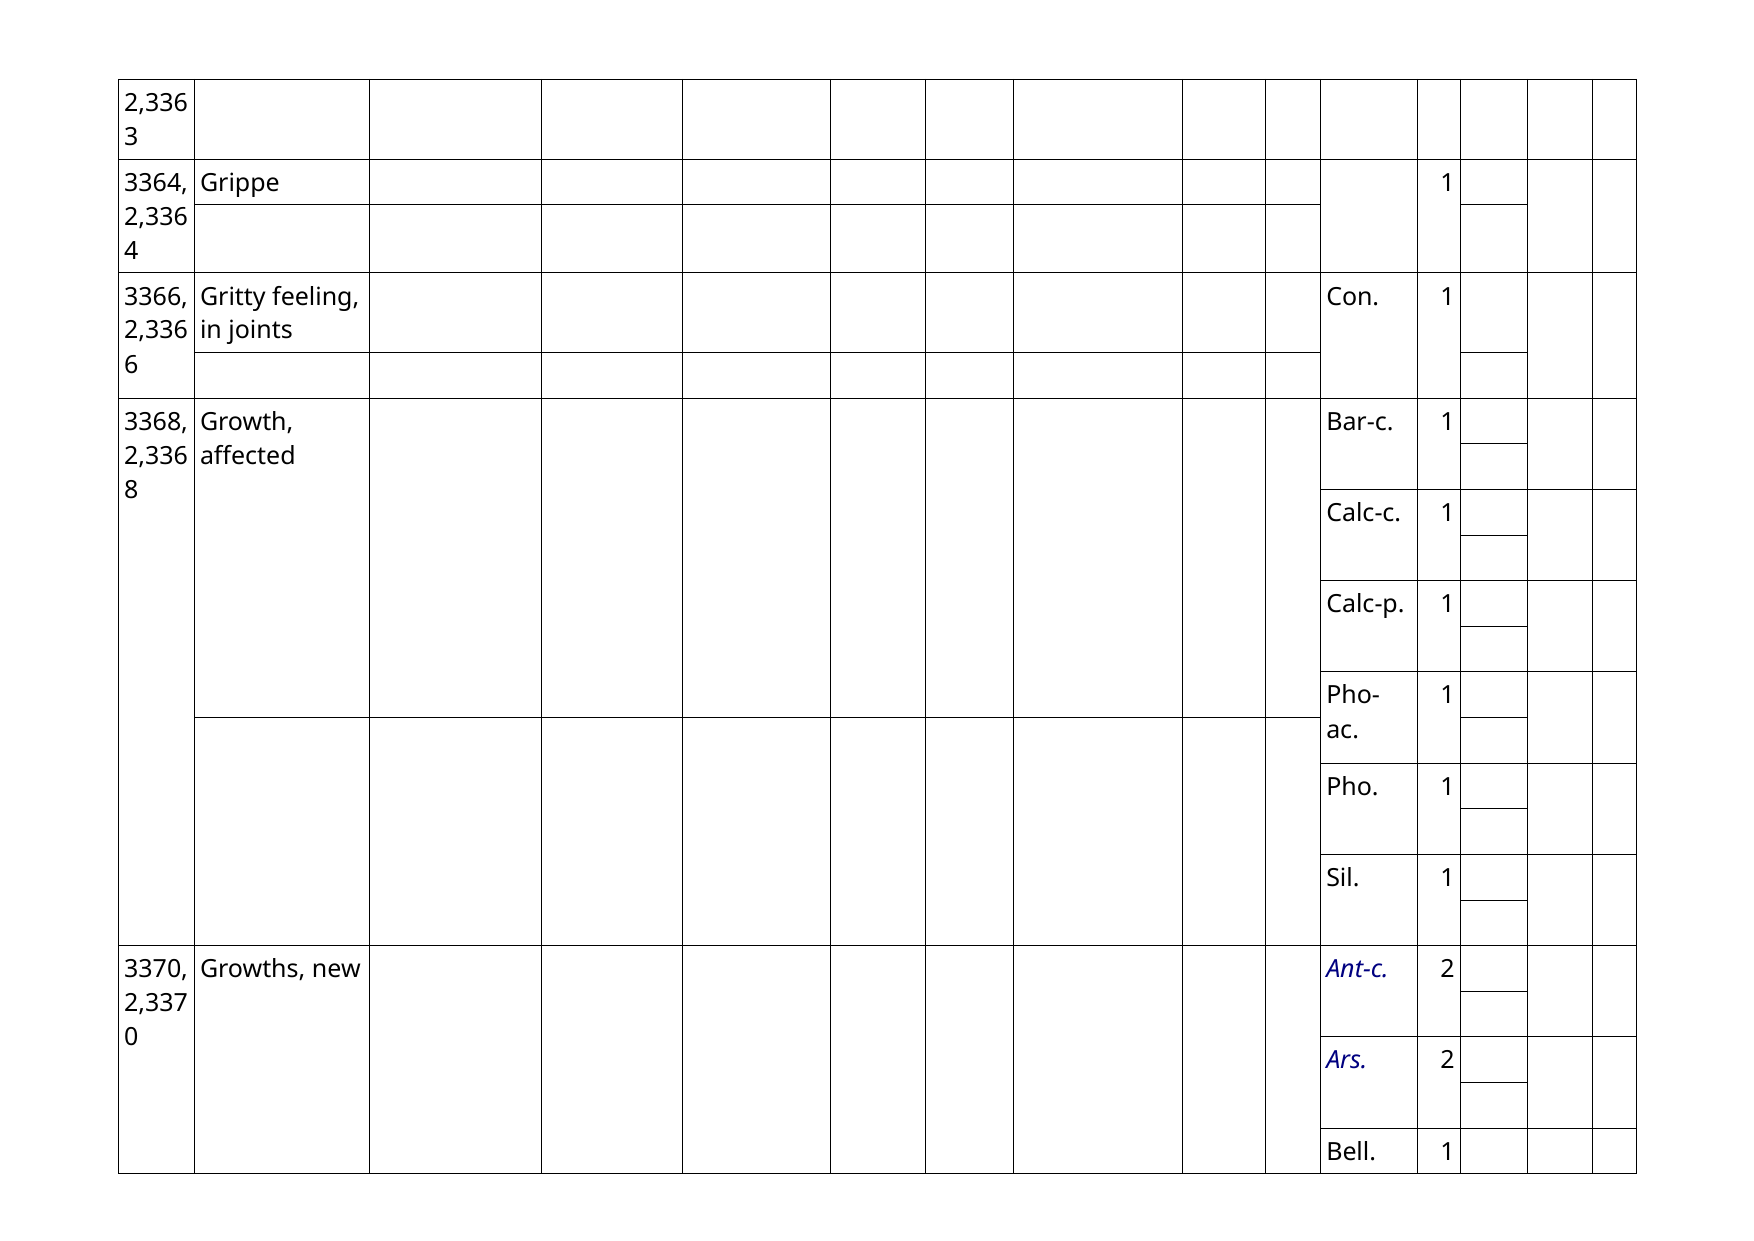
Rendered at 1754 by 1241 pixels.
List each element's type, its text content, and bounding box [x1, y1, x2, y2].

table_cell 3370,2,3370 [119, 946, 194, 1173]
table_cell [1528, 672, 1592, 763]
table_cell [370, 946, 541, 1173]
table_cell [1014, 160, 1182, 204]
table_cell 2 [1418, 1037, 1460, 1128]
table_cell [370, 80, 541, 158]
table_cell [1014, 273, 1182, 352]
table_cell [683, 946, 830, 1173]
table_cell [370, 273, 541, 352]
table_cell [370, 205, 541, 272]
table_cell [926, 353, 1013, 398]
table_cell 1 [1418, 1129, 1460, 1173]
table_cell 1 [1418, 399, 1460, 489]
table_cell Con. [1321, 273, 1417, 398]
table_cell 3366,2,3366 [119, 273, 194, 398]
table_cell [1461, 672, 1527, 717]
table_cell [1461, 718, 1527, 763]
table_cell [1266, 353, 1320, 398]
table_cell [683, 80, 830, 158]
table_cell [542, 718, 682, 945]
table_cell [926, 399, 1013, 717]
table_cell [1266, 718, 1320, 945]
table_cell [1593, 160, 1636, 272]
table_cell [1461, 764, 1527, 808]
table_cell [1461, 490, 1527, 534]
table_cell [1461, 444, 1527, 489]
table_cell [1593, 581, 1636, 671]
table_cell [1321, 80, 1417, 158]
table_cell [1593, 672, 1636, 763]
table_cell 1 [1418, 855, 1460, 945]
table_cell [1183, 273, 1265, 352]
table_cell [1528, 273, 1592, 398]
table_cell [1014, 80, 1182, 158]
table_cell [683, 160, 830, 204]
table_cell Ant-c. [1321, 946, 1417, 1036]
table_cell [195, 718, 369, 945]
table_cell [1461, 855, 1527, 899]
table_cell [1014, 718, 1182, 945]
table_cell [926, 273, 1013, 352]
table_cell [926, 946, 1013, 1173]
table_cell [370, 718, 541, 945]
table_cell [1266, 399, 1320, 717]
table_cell [831, 80, 925, 158]
table_cell [1014, 399, 1182, 717]
table_cell [370, 353, 541, 398]
table_cell [831, 205, 925, 272]
table_cell Bar-c. [1321, 399, 1417, 489]
table_cell [1593, 273, 1636, 398]
table_cell [1528, 490, 1592, 580]
table_cell [683, 353, 830, 398]
table_cell [1593, 764, 1636, 854]
table_cell [1461, 160, 1527, 204]
table_cell [1461, 992, 1527, 1036]
table_cell [1593, 399, 1636, 489]
table_cell [926, 160, 1013, 204]
table_cell [1461, 1037, 1527, 1082]
table_cell 1 [1418, 672, 1460, 763]
table_cell [683, 718, 830, 945]
table_cell [1266, 80, 1320, 158]
table_cell [1014, 353, 1182, 398]
table_cell [831, 718, 925, 945]
table_cell [683, 205, 830, 272]
table_cell [1461, 1083, 1527, 1128]
table_cell [1183, 160, 1265, 204]
table_cell [1183, 80, 1265, 158]
table_cell 1 [1418, 490, 1460, 580]
table_cell [926, 80, 1013, 158]
table_cell [1461, 581, 1527, 626]
table_cell [1593, 946, 1636, 1036]
table_cell [1528, 855, 1592, 945]
table_cell [1528, 764, 1592, 854]
table_cell [831, 353, 925, 398]
table_cell [542, 946, 682, 1173]
table_cell [683, 399, 830, 717]
table_cell Growths, new [195, 946, 369, 1173]
table_cell [1528, 1037, 1592, 1128]
table_cell [1461, 80, 1527, 158]
table_cell [1014, 205, 1182, 272]
table_cell [1461, 1129, 1527, 1173]
table_cell [1461, 353, 1527, 398]
table_cell [831, 946, 925, 1173]
table_cell [1461, 901, 1527, 945]
table_cell 2,3363 [119, 80, 194, 158]
table_cell [1183, 718, 1265, 945]
table_cell Calc-p. [1321, 581, 1417, 671]
table_cell [1461, 536, 1527, 580]
table_cell [1183, 399, 1265, 717]
table_cell Bell. [1321, 1129, 1417, 1173]
table_cell Calc-c. [1321, 490, 1417, 580]
table_cell [1266, 160, 1320, 204]
table_cell [831, 273, 925, 352]
table_cell 1 [1418, 160, 1460, 272]
table_cell 3364,2,3364 [119, 160, 194, 272]
table_cell [1593, 1129, 1636, 1173]
table_cell [1461, 946, 1527, 991]
table_cell Gritty feeling, in joints [195, 273, 369, 352]
table_cell [1461, 399, 1527, 443]
table_cell [542, 80, 682, 158]
table_cell 1 [1418, 273, 1460, 398]
table_cell [1528, 399, 1592, 489]
table_cell Grippe [195, 160, 369, 204]
table_cell [542, 353, 682, 398]
table_cell [1593, 1037, 1636, 1128]
table_cell [831, 160, 925, 204]
table_cell 1 [1418, 764, 1460, 854]
table_cell [1183, 946, 1265, 1173]
table_cell [1528, 1129, 1592, 1173]
table_cell Growth, affected [195, 399, 369, 717]
table_cell [1528, 160, 1592, 272]
table_cell [1528, 80, 1592, 158]
table_cell Sil. [1321, 855, 1417, 945]
table_cell [1461, 627, 1527, 671]
table_cell [1266, 205, 1320, 272]
table_cell [1183, 353, 1265, 398]
table_cell [1593, 855, 1636, 945]
table_cell [370, 160, 541, 204]
table_cell Pho-ac. [1321, 672, 1417, 763]
table_cell [1461, 273, 1527, 352]
table_cell [1014, 946, 1182, 1173]
table_cell [926, 205, 1013, 272]
table_cell [370, 399, 541, 717]
table_cell [1266, 946, 1320, 1173]
table_cell [195, 205, 369, 272]
table_cell [1528, 946, 1592, 1036]
table_cell [542, 273, 682, 352]
table_cell [683, 273, 830, 352]
table_cell [542, 399, 682, 717]
table_cell [195, 80, 369, 158]
table_cell [1528, 581, 1592, 671]
table_cell Ars. [1321, 1037, 1417, 1128]
table_cell 2 [1418, 946, 1460, 1036]
table_cell [1461, 205, 1527, 272]
table_cell Pho. [1321, 764, 1417, 854]
table_cell [1593, 490, 1636, 580]
table_cell [195, 353, 369, 398]
table_cell 3368,2,3368 [119, 399, 194, 945]
table_cell [1183, 205, 1265, 272]
table_cell [542, 160, 682, 204]
table_cell [1418, 80, 1460, 158]
table_cell [1593, 80, 1636, 158]
table_cell [926, 718, 1013, 945]
table_cell 1 [1418, 581, 1460, 671]
table_cell [1321, 160, 1417, 272]
table_cell [542, 205, 682, 272]
table_cell [1266, 273, 1320, 352]
table_cell [831, 399, 925, 717]
table_cell [1461, 809, 1527, 854]
